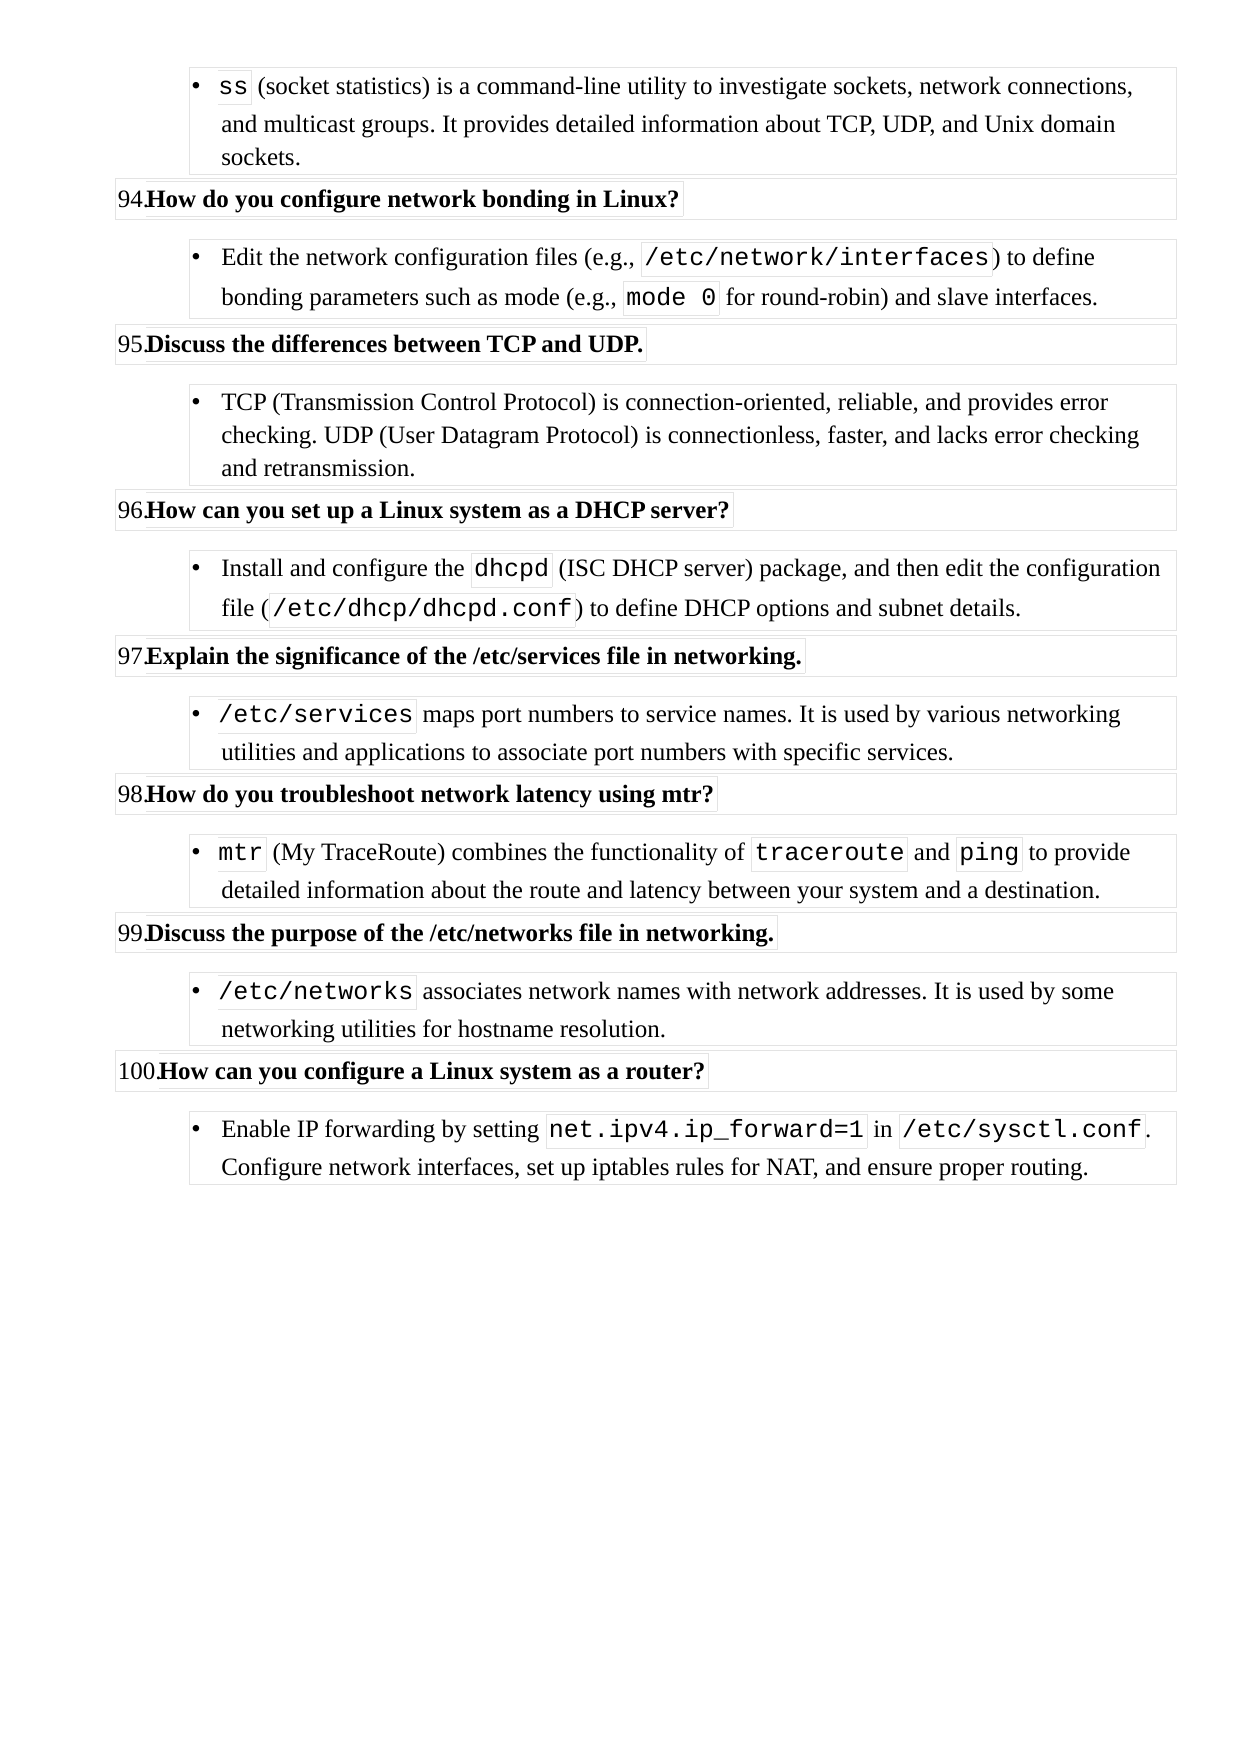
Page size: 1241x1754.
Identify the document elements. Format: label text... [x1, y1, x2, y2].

list How can you set up a Linux system as a DHCP server? [116, 490, 1176, 530]
list How do you troubleshoot network latency using mtr? [116, 774, 1176, 814]
list How can you configure a Linux system as a router? [116, 1051, 1176, 1091]
list TCP (Transmission Control Protocol) is connection-oriented, reliable, and provides error checking. UDP (User Datagram Protocol) is connectionless, faster, and lacks error checking and retransmission. [190, 385, 1176, 485]
list Edit the network configuration files (e.g., /etc/network/interfaces) to define bonding parameters such as mode (e.g., mode 0 for round-robin) and slave interfaces. [190, 240, 1176, 318]
list mtr (My TraceRoute) combines the functionality of traceroute and ping to provide detailed information about the route and latency between your system and a destination. [190, 835, 1176, 907]
list How do you configure network bonding in Linux? [116, 179, 1176, 219]
list Enable IP forwarding by setting net.ipv4.ip_forward=1 in /etc/sysctl.conf. Configure network interfaces, set up iptables rules for NAT, and ensure proper routing. [190, 1112, 1176, 1184]
list Discuss the purpose of the /etc/networks file in networking. [116, 913, 1176, 952]
list /etc/networks associates network names with network addresses. It is used by some networking utilities for hostname resolution. [190, 973, 1176, 1045]
list /etc/services maps port numbers to service names. It is used by various networking utilities and applications to associate port numbers with specific services. [190, 697, 1176, 769]
list ss (socket statistics) is a command-line utility to investigate sockets, network connections, and multicast groups. It provides detailed information about TCP, UDP, and Unix domain sockets. [190, 68, 1176, 174]
list Install and configure the dhcpd (ISC DHCP server) package, and then edit the configuration file (/etc/dhcp/dhcpd.conf) to define DHCP options and subnet details. [190, 551, 1176, 630]
list Explain the significance of the /etc/services file in networking. [116, 636, 1176, 676]
list Discuss the differences between TCP and UDP. [116, 325, 1176, 364]
